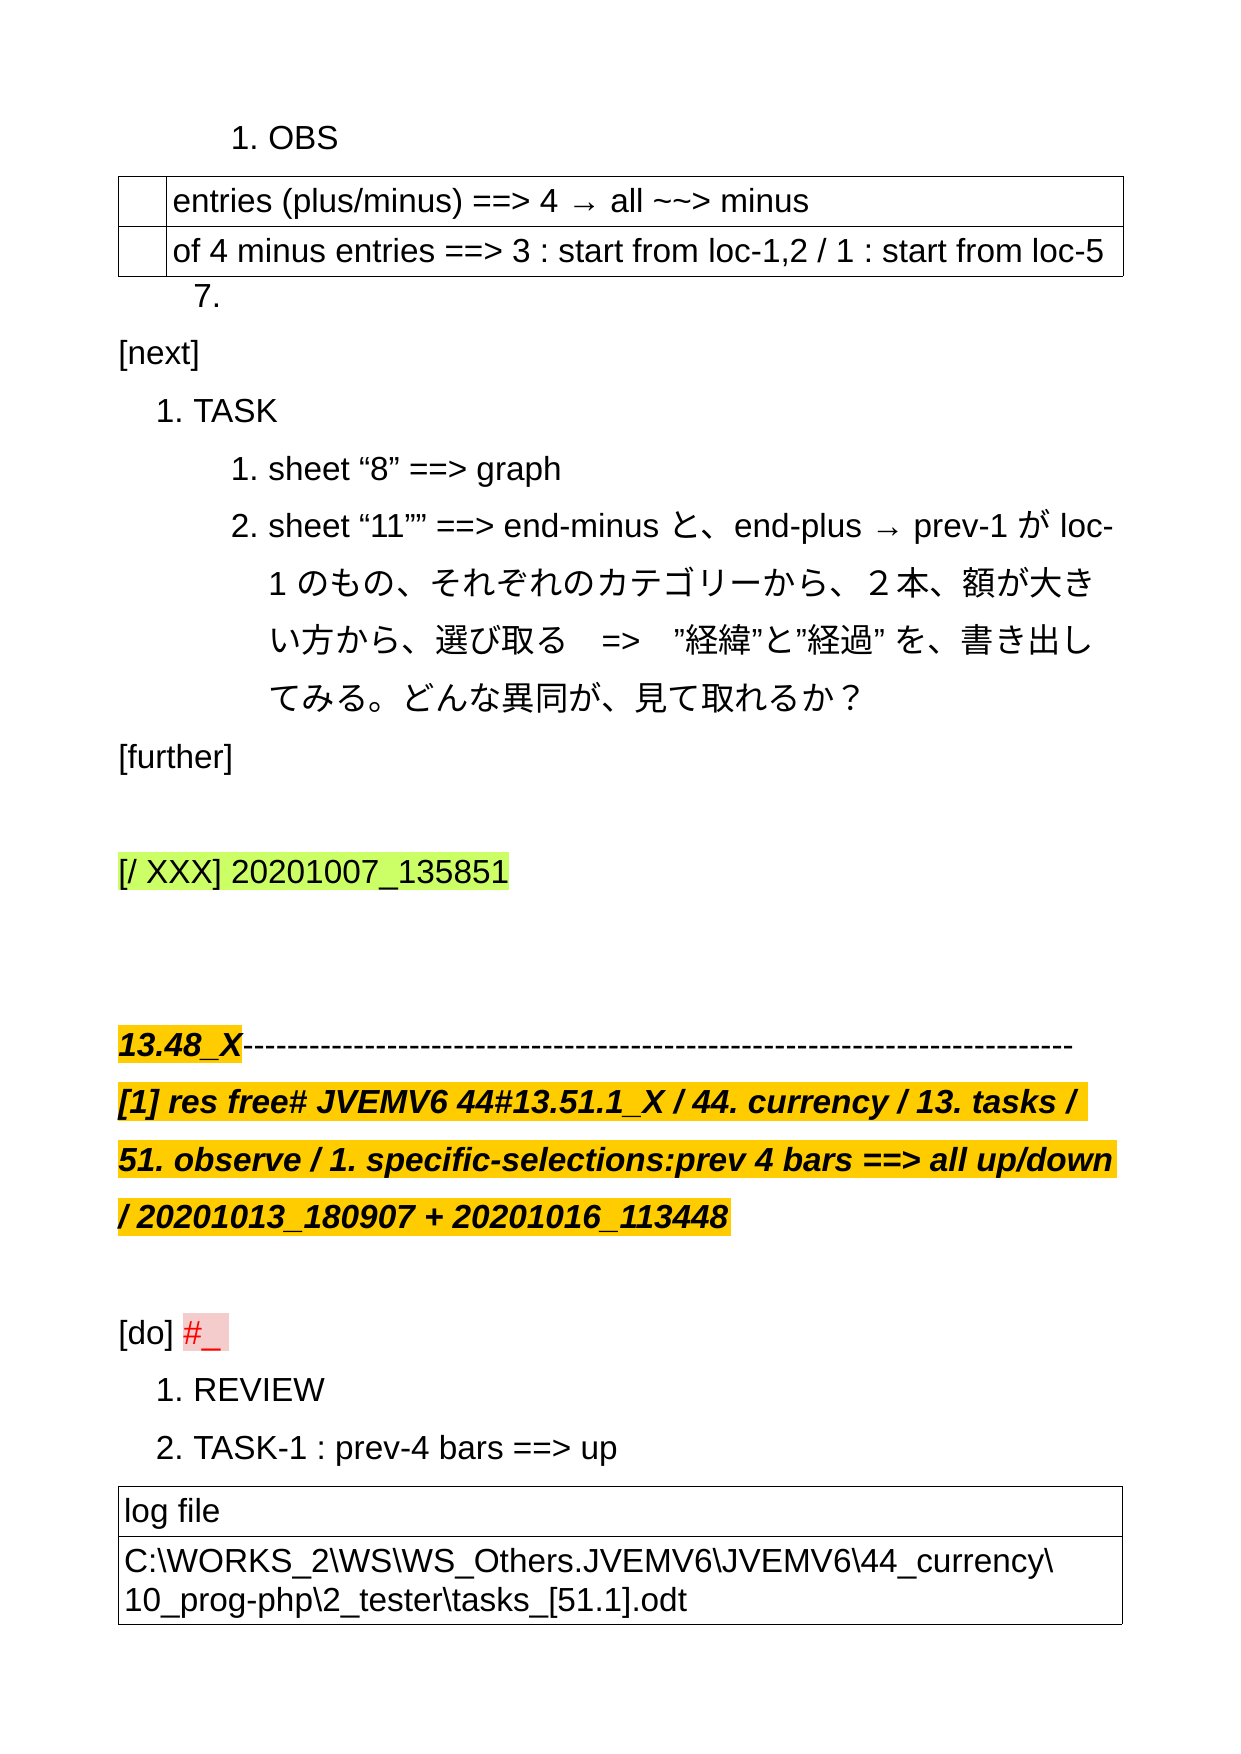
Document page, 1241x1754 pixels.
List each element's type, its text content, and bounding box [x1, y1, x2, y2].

list TASK [156, 391, 1122, 429]
text [do] #_ [118, 1313, 1122, 1351]
table_cell C:\WORKS_2\WS\WS_Others.JVEMV6\JVEMV6\44_currency\10_prog-php\2_tester\tasks_[51.1].odt [119, 1537, 1122, 1624]
text [next] [118, 333, 1122, 372]
text [/ XXX] 20201007_135851 [118, 794, 1122, 890]
table_cell [119, 227, 166, 276]
table_header entries (plus/minus) ==> 4 → all ~~> minus [167, 177, 1123, 226]
text 13.48_X--------------------------------------------------------------------------- [118, 1025, 1122, 1063]
text [further] [118, 737, 1122, 775]
list OBS [231, 118, 1122, 157]
table_cell of 4 minus entries ==> 3 : start from loc-1,2 / 1 : start from loc-5 [167, 227, 1123, 276]
list REVIEW [156, 1370, 1122, 1409]
list TASK-1 : prev-4 bars ==> up [156, 1428, 1122, 1466]
list sheet “8” ==> graph [231, 449, 1122, 487]
list sheet “11”” ==> end-minus と、end-plus → prev-1 が loc-1 のもの、それぞれのカテゴリーから、２本、額が大きい方から、選び取る => ”経緯”と”経過” を、書き出してみる。どんな異同が、見て取れるか？ [231, 506, 1122, 717]
table_header [119, 177, 166, 226]
table_header log file [119, 1487, 1122, 1536]
text [1] res free# JVEMV6 44#13.51.1_X / 44. currency / 13. tasks / 51. observe / 1. specific-selections:prev 4 bars ==> all up/down / 20201013_180907 + 20201016_113448 [118, 1082, 1122, 1236]
